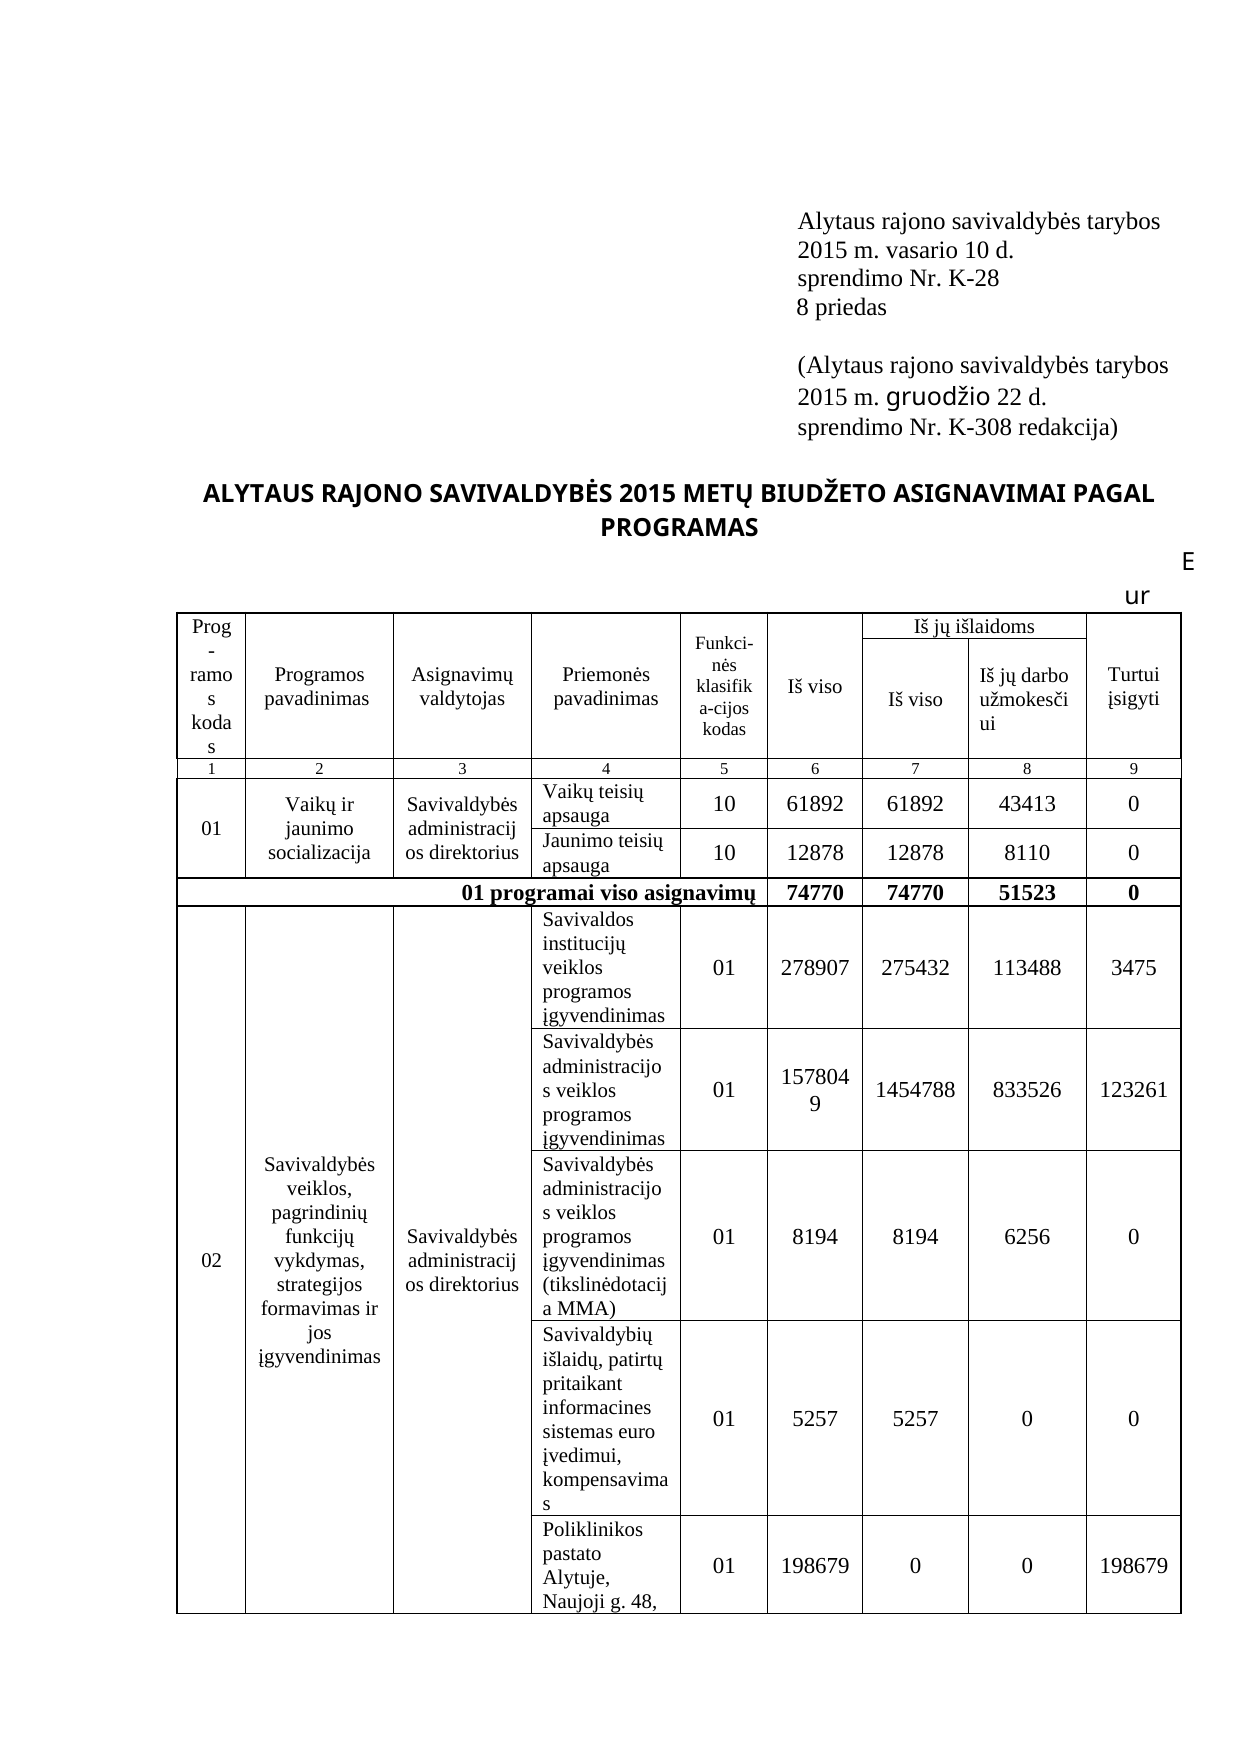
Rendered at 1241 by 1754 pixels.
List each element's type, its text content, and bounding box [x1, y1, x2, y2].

table_cell 0 [1087, 879, 1180, 905]
table_cell 8194 [768, 1151, 862, 1320]
table_cell 0 [1087, 829, 1180, 877]
table_cell Savivaldybės administracijos veiklos programos įgyvendinimas (tikslinėdotacija MMA) [532, 1151, 680, 1320]
table_cell 198679 [1087, 1516, 1180, 1613]
table_cell 1454788 [863, 1029, 968, 1150]
table_cell 74770 [863, 879, 968, 905]
table_cell 9 [1087, 759, 1181, 778]
table_cell Vaikų ir jaunimo socializacija [246, 779, 393, 877]
table_cell 61892 [768, 779, 862, 827]
table_header Iš jų išlaidoms [863, 614, 1086, 638]
table_cell 1578049 [768, 1029, 862, 1150]
table_cell Savivaldybės administracijos direktorius [394, 779, 531, 877]
text Eur [1093, 543, 1181, 612]
text (Alytaus rajono savivaldybės tarybos [177, 350, 1181, 378]
table_cell 10 [681, 779, 767, 827]
table_cell 0 [1087, 779, 1180, 827]
table_cell 3 [394, 759, 531, 778]
table_cell 6256 [969, 1151, 1086, 1320]
table_cell 2 [246, 759, 393, 778]
text 2015 m. vasario 10 d. [177, 235, 1181, 263]
table_cell Vaikų teisių apsauga [532, 779, 680, 827]
table_header Priemonės pavadinimas [532, 614, 680, 758]
table_cell 5257 [863, 1321, 968, 1515]
table_header Programos pavadinimas [246, 614, 393, 758]
table_cell 113488 [969, 907, 1086, 1027]
table_header Iš viso [768, 614, 862, 758]
text 2015 m. gruodžio 22 d. [177, 378, 1181, 412]
table_cell 275432 [863, 907, 968, 1027]
table_cell 8 [969, 759, 1086, 778]
table_cell 0 [1087, 1151, 1180, 1320]
text ALYTAUS RAJONO SAVIVALDYBĖS 2015 METŲ BIUDŽETO ASIGNAVIMAI PAGAL PROGRAMAS [177, 475, 1181, 543]
text 8 priedas [796, 292, 1181, 321]
table_header Turtui įsigyti [1087, 614, 1180, 758]
table_cell Savivaldybių išlaidų, patirtų pritaikant informacines sistemas euro įvedimui, kompensavimas [532, 1321, 680, 1515]
table_cell 51523 [969, 879, 1086, 905]
table_cell 3475 [1087, 907, 1180, 1027]
table_cell 1 [178, 759, 245, 778]
table_cell 198679 [768, 1516, 862, 1613]
table_cell 833526 [969, 1029, 1086, 1150]
table_cell 123261 [1087, 1029, 1180, 1150]
table_cell 10 [681, 829, 767, 877]
table_cell 0 [969, 1516, 1086, 1613]
table_cell 01 [681, 907, 767, 1027]
table_cell 02 [178, 907, 245, 1613]
table_header Funkci-nės klasifika-cijos kodas [681, 614, 767, 758]
text sprendimo Nr. K-28 [177, 263, 1181, 292]
table_cell 5257 [768, 1321, 862, 1515]
table_cell 01 [681, 1029, 767, 1150]
table_cell 12878 [863, 829, 968, 877]
table_cell Savivaldybės veiklos, pagrindinių funkcijų vykdymas, strategijos formavimas ir jos įgyvendinimas [246, 907, 393, 1613]
table_header Asignavimų valdytojas [394, 614, 531, 758]
table_cell 01 [681, 1516, 767, 1613]
table_cell 01 [178, 779, 245, 877]
table_cell 5 [681, 759, 767, 778]
table_cell 01 [681, 1321, 767, 1515]
table_cell Poliklinikos pastato Alytuje, Naujoji g. 48, [532, 1516, 680, 1613]
table_cell Iš viso [863, 639, 968, 758]
table_cell 74770 [768, 879, 862, 905]
table_cell Iš jų darbo užmokesčiui [969, 639, 1086, 758]
table_cell 01 programai viso asignavimų [178, 879, 767, 905]
table_header Prog-ramos kodas [178, 614, 245, 758]
table_cell 0 [863, 1516, 968, 1613]
table_cell 7 [863, 759, 968, 778]
table_cell 43413 [969, 779, 1086, 827]
table_cell 61892 [863, 779, 968, 827]
text sprendimo Nr. K-308 redakcija) [177, 412, 1181, 441]
table_cell 6 [768, 759, 862, 778]
table_cell Savivaldybės administracijos veiklos programos įgyvendinimas [532, 1029, 680, 1150]
table_cell 278907 [768, 907, 862, 1027]
table_cell Savivaldos institucijų veiklos programos įgyvendinimas [532, 907, 680, 1027]
table_cell 01 [681, 1151, 767, 1320]
table_cell 12878 [768, 829, 862, 877]
table_cell 4 [532, 759, 680, 778]
text Alytaus rajono savivaldybės tarybos [177, 206, 1181, 235]
table_cell 0 [969, 1321, 1086, 1515]
table_cell 8110 [969, 829, 1086, 877]
table_cell 0 [1087, 1321, 1180, 1515]
table_cell 8194 [863, 1151, 968, 1320]
table_cell Savivaldybės administracijos direktorius [394, 907, 531, 1613]
table_cell Jaunimo teisių apsauga [532, 829, 680, 877]
